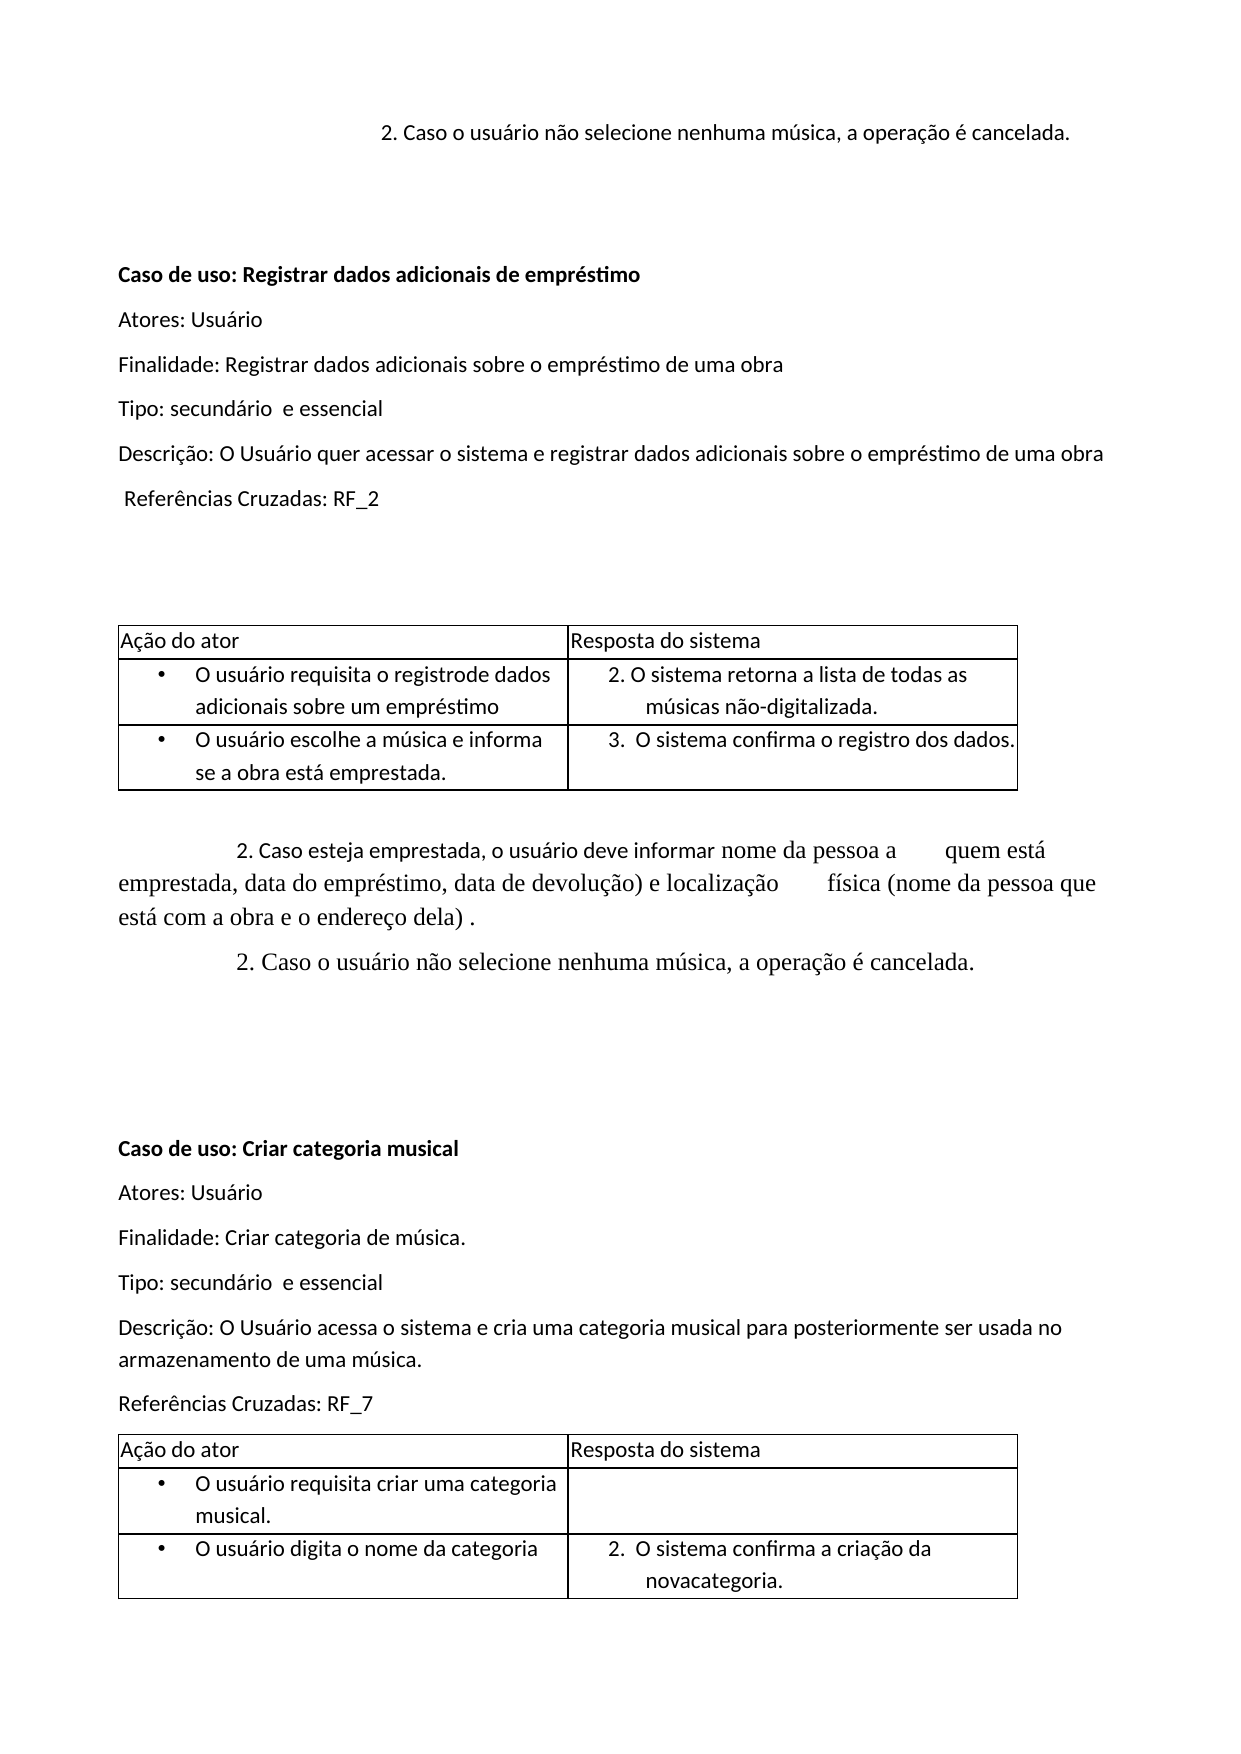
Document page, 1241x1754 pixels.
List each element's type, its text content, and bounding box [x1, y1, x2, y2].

text Finalidade: Registrar dados adicionais sobre o empréstimo de uma obra [118, 350, 1122, 378]
text 2. Caso esteja emprestada, o usuário deve informar nome da pessoa a quem está emprestada, data do empréstimo, data de devolução) e localização física (nome da pessoa que está com a obra e o endereço dela) . [118, 835, 1122, 930]
table_header Resposta do sistema [569, 626, 1017, 658]
text Caso de uso: Registrar dados adicionais de empréstimo [118, 261, 1122, 288]
text Tipo: secundário e essencial [118, 394, 1122, 423]
text Finalidade: Criar categoria de música. [118, 1223, 1122, 1251]
table_cell 2. O sistema confirma a criação da novacategoria. [569, 1535, 1017, 1598]
text Atores: Usuário [118, 1178, 1122, 1207]
text Atores: Usuário [118, 305, 1122, 333]
text 2. Caso o usuário não selecione nenhuma música, a operação é cancelada. [381, 118, 1122, 146]
table_cell O usuário requisita criar uma categoria musical. [119, 1469, 567, 1533]
table_cell O usuário requisita o registrode dados adicionais sobre um empréstimo [119, 660, 567, 724]
text Descrição: O Usuário acessa o sistema e cria uma categoria musical para posteriormente ser usada no armazenamento de uma música. [118, 1313, 1122, 1373]
table_header Ação do ator [119, 626, 567, 658]
table_header Resposta do sistema [569, 1435, 1017, 1467]
table_header Ação do ator [119, 1435, 567, 1467]
table_cell O usuário digita o nome da categoria [119, 1535, 567, 1598]
text Referências Cruzadas: RF_7 [118, 1389, 1122, 1417]
table_cell 2. O sistema retorna a lista de todas as músicas não-digitalizada. [569, 660, 1017, 724]
table_cell [569, 1469, 1017, 1533]
table_cell 3. O sistema confirma o registro dos dados. [569, 726, 1017, 789]
text Caso de uso: Criar categoria musical [118, 1134, 1122, 1162]
text Descrição: O Usuário quer acessar o sistema e registrar dados adicionais sobre o empréstimo de uma obra [118, 439, 1122, 467]
text Tipo: secundário e essencial [118, 1268, 1122, 1296]
text Referências Cruzadas: RF_2 [118, 484, 1122, 512]
text 2. Caso o usuário não selecione nenhuma música, a operação é cancelada. [118, 947, 1122, 976]
table_cell O usuário escolhe a música e informa se a obra está emprestada. [119, 726, 567, 789]
